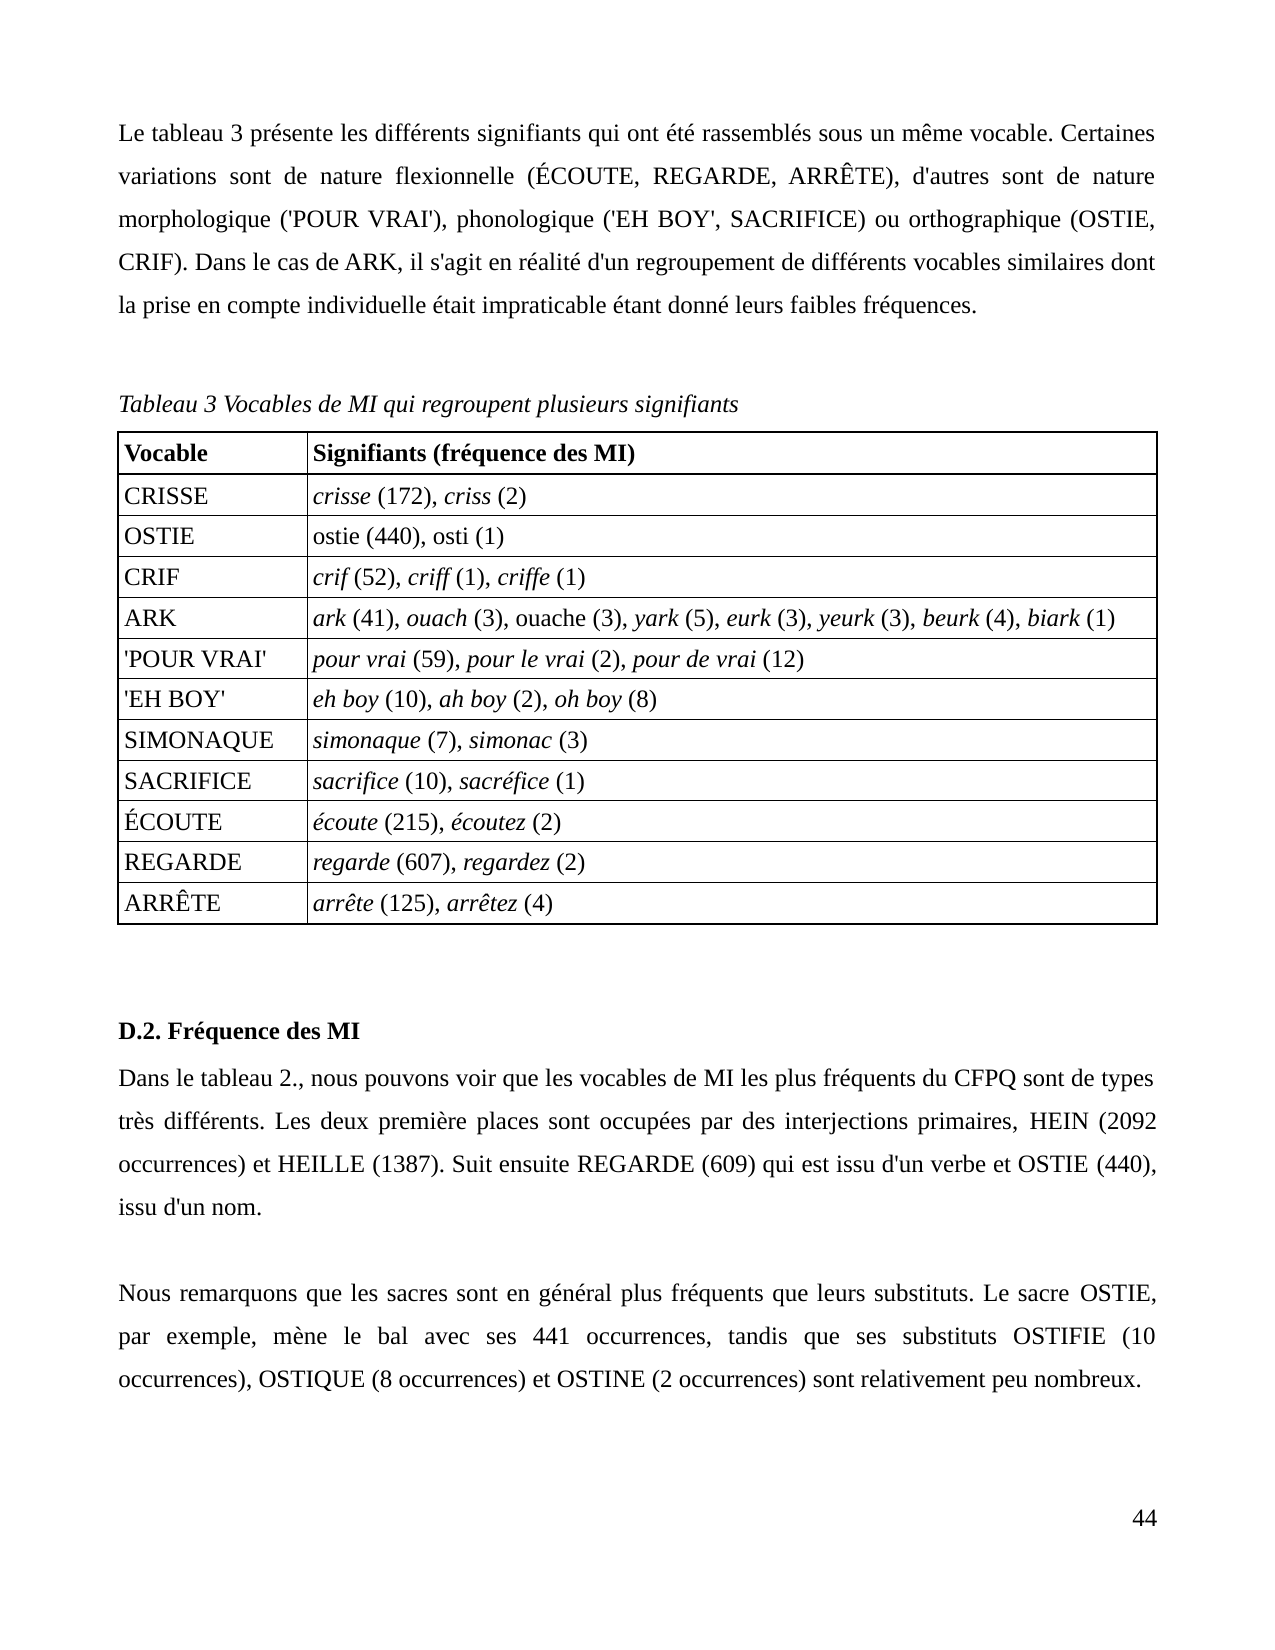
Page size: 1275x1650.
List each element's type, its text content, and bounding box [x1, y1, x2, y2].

table_cell SIMONAQUE [119, 720, 307, 759]
table_cell ark (41), ouach (3), ouache (3), yark (5), eurk (3), yeurk (3), beurk (4), biark (1) [308, 598, 1156, 637]
table_cell simonaque (7), simonac (3) [308, 720, 1156, 759]
table_cell crif (52), criff (1), criffe (1) [308, 557, 1156, 597]
table_cell CRISSE [119, 475, 307, 515]
table_cell SACRIFICE [119, 761, 307, 800]
table_cell pour vrai (59), pour le vrai (2), pour de vrai (12) [308, 639, 1156, 678]
table_header Vocable [119, 433, 307, 473]
table_cell OSTIE [119, 516, 307, 556]
table_cell regarde (607), regardez (2) [308, 842, 1156, 882]
table_header Signifiants (fréquence des MI) [308, 433, 1156, 473]
table_cell ARRÊTE [119, 883, 307, 922]
table_cell arrête (125), arrêtez (4) [308, 883, 1156, 922]
table_cell écoute (215), écoutez (2) [308, 801, 1156, 841]
table_cell sacrifice (10), sacréfice (1) [308, 761, 1156, 800]
table_cell eh boy (10), ah boy (2), oh boy (8) [308, 679, 1156, 719]
table_cell 'POUR VRAI' [119, 639, 307, 678]
table_cell ARK [119, 598, 307, 637]
table_cell 'EH BOY' [119, 679, 307, 719]
text Tableau 3 Vocables de MI qui regroupent plusieurs signifiants [118, 389, 1157, 418]
table_cell ostie (440), osti (1) [308, 516, 1156, 556]
table_cell ÉCOUTE [119, 801, 307, 841]
table_cell CRIF [119, 557, 307, 597]
table_cell REGARDE [119, 842, 307, 882]
text Le tableau 3 présente les différents signifiants qui ont été rassemblés sous un même vocable. Certaines variations sont de nature flexionnelle (ÉCOUTE, REGARDE, ARRÊTE), d'autres sont de nature morphologique ('POUR VRAI'), phonologique ('EH BOY', SACRIFICE) ou orthographique (OSTIE, CRIF). Dans le cas de ARK, il s'agit en réalité d'un regroupement de différents vocables similaires dont la prise en compte individuelle était impraticable étant donné leurs faibles fréquences. [118, 118, 1157, 319]
table_cell crisse (172), criss (2) [308, 475, 1156, 515]
text Nous remarquons que les sacres sont en général plus fréquents que leurs substituts. Le sacre OSTIE, par exemple, mène le bal avec ses 441 occurrences, tandis que ses substituts OSTIFIE (10 occurrences), OSTIQUE (8 occurrences) et OSTINE (2 occurrences) sont relativement peu nombreux. [118, 1278, 1157, 1393]
text Dans le tableau 2., nous pouvons voir que les vocables de MI les plus fréquents du CFPQ sont de types très différents. Les deux première places sont occupées par des interjections primaires, HEIN (2092 occurrences) et HEILLE (1387). Suit ensuite REGARDE (609) qui est issu d'un verbe et OSTIE (440), issu d'un nom. [118, 1063, 1157, 1221]
subtitle D.2. Fréquence des MI [118, 1016, 1157, 1045]
